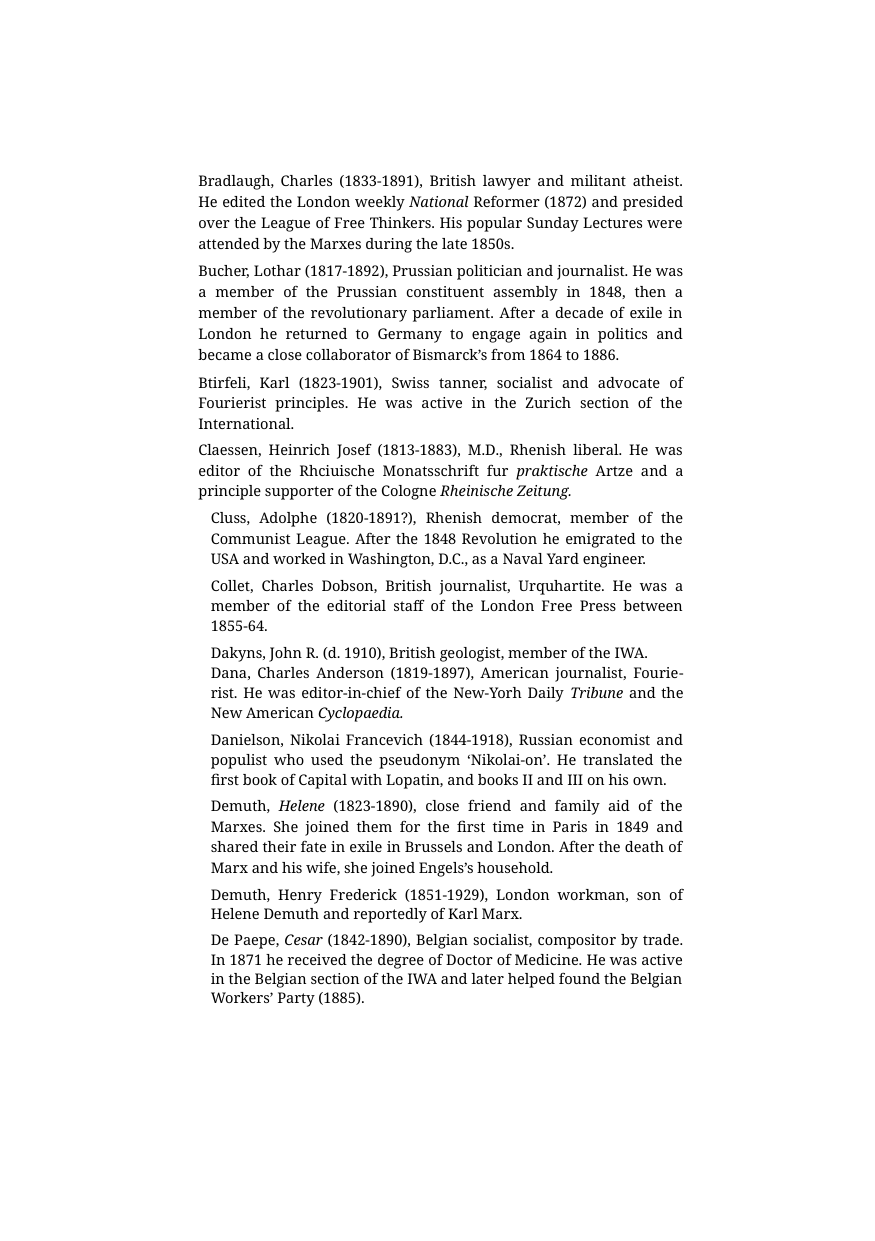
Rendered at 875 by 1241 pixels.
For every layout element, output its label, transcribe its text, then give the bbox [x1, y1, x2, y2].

text Btirfeli, Karl (1823-1901), Swiss tanner, socialist and advocate of Fourierist principles. He was active in the Zurich section of the International. [198, 372, 683, 433]
text Bradlaugh, Charles (1833-1891), British lawyer and militant atheist. He edited the London weekly National Reformer (1872) and presided over the League of Free Thinkers. His popular Sunday Lectures were attended by the Marxes during the late 1850s. [198, 169, 683, 253]
text Demuth, Henry Frederick (1851-1929), London workman, son of Helene Demuth and reportedly of Karl Marx. [211, 884, 683, 924]
text Danielson, Nikolai Francevich (1844-1918), Russian economist and populist who used the pseudonym ‘Nikolai-on’. He translated the first book of Capital with Lopatin, and books II and III on his own. [211, 729, 683, 789]
text Dana, Charles Anderson (1819-1897), American journalist, Fourie­rist. He was editor-in-chief of the New-Yorh Daily Tribune and the New American Cyclopaedia. [211, 662, 683, 723]
text Claessen, Heinrich Josef (1813-1883), M.D., Rhenish liberal. He was editor of the Rhciuische Monatsschrift fur praktische Artze and a principle supporter of the Cologne Rheinische Zeitung. [198, 439, 683, 501]
text Demuth, Helene (1823-1890), close friend and family aid of the Marxes. She joined them for the first time in Paris in 1849 and shared their fate in exile in Brussels and London. After the death of Marx and his wife, she joined Engels’s household. [211, 795, 683, 877]
text Dakyns, John R. (d. 1910), British geologist, member of the IWA. [211, 646, 686, 661]
text Collet, Charles Dobson, British journalist, Urquhartite. He was a member of the editorial staff of the London Free Press between 1855-64. [211, 575, 683, 636]
text De Paepe, Cesar (1842-1890), Belgian socialist, compositor by trade. In 1871 he received the degree of Doctor of Medicine. He was active in the Belgian section of the IWA and later helped found the Belgian Workers’ Party (1885). [211, 930, 683, 1007]
text Cluss, Adolphe (1820-1891?), Rhenish democrat, member of the Communist League. After the 1848 Revolution he emigrated to the USA and worked in Washington, D.C., as a Naval Yard engineer. [211, 507, 683, 569]
text Bucher, Lothar (1817-1892), Prussian politician and journalist. He was a member of the Prussian constituent assembly in 1848, then a member of the revolutionary parliament. After a decade of exile in London he returned to Germany to engage again in politics and became a close collaborator of Bismarck’s from 1864 to 1886. [198, 260, 683, 365]
